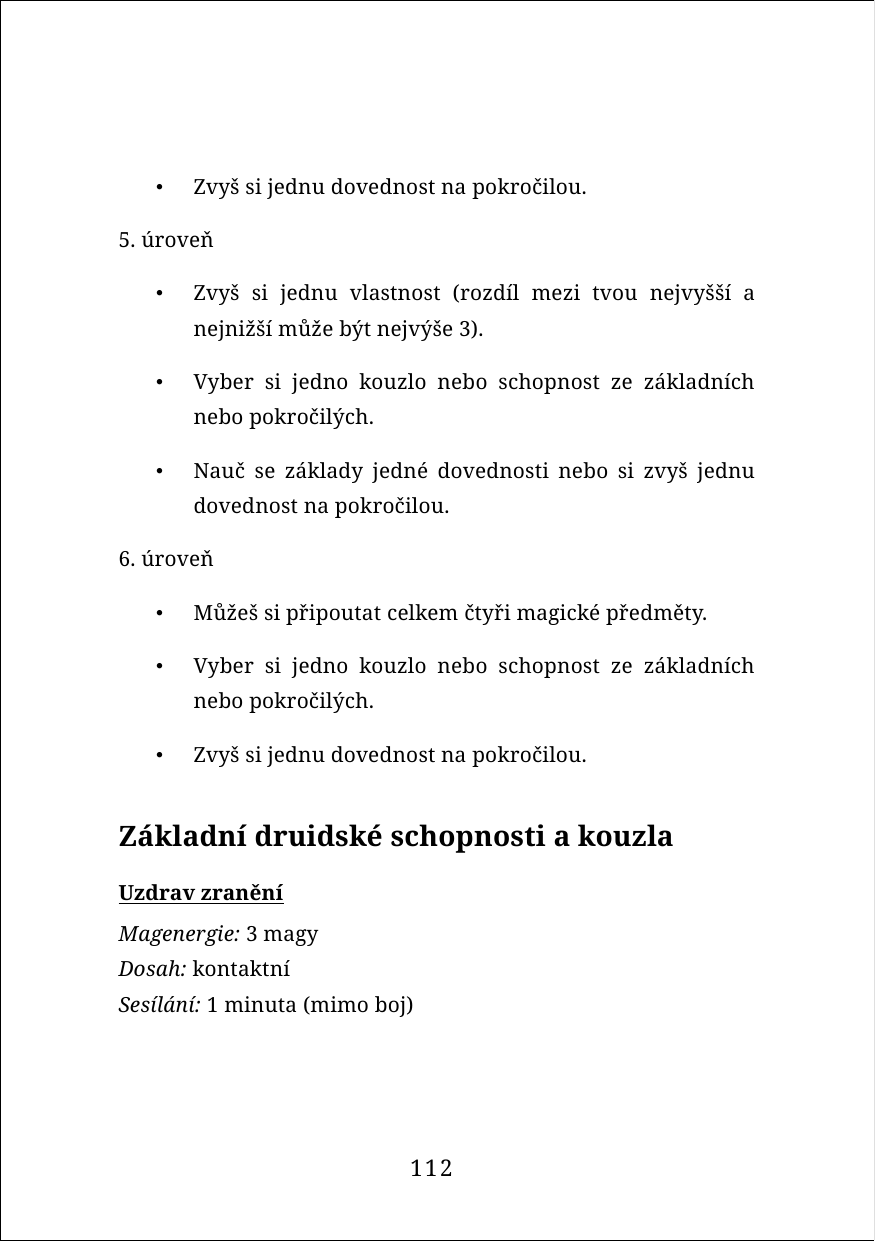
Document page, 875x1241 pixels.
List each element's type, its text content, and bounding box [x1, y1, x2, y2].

list Nauč se základy jedné dovednosti nebo si zvyš jednu dovednost na pokročilou. [156, 456, 756, 520]
list Vyber si jedno kouzlo nebo schopnost ze základních nebo pokročilých. [156, 367, 756, 431]
list Zvyš si jednu dovednost na pokročilou. [156, 740, 756, 768]
text Magenergie: 3 magy Dosah: kontaktní Sesílání: 1 minuta (mimo boj) [118, 919, 756, 1018]
list Zvyš si jednu vlastnost (rozdíl mezi tvou nejvyšší a nejnižší může být nejvýše 3). [156, 278, 756, 342]
subtitle Uzdrav zranění [118, 878, 756, 907]
text 6. úroveň [118, 544, 756, 573]
list Vyber si jedno kouzlo nebo schopnost ze základních nebo pokročilých. [156, 651, 756, 715]
list Zvyš si jednu dovednost na pokročilou. [156, 172, 756, 200]
subtitle Základní druidské schopnosti a kouzla [118, 817, 756, 855]
list Můžeš si připoutat celkem čtyři magické předměty. [156, 598, 756, 626]
text 5. úroveň [118, 225, 756, 253]
